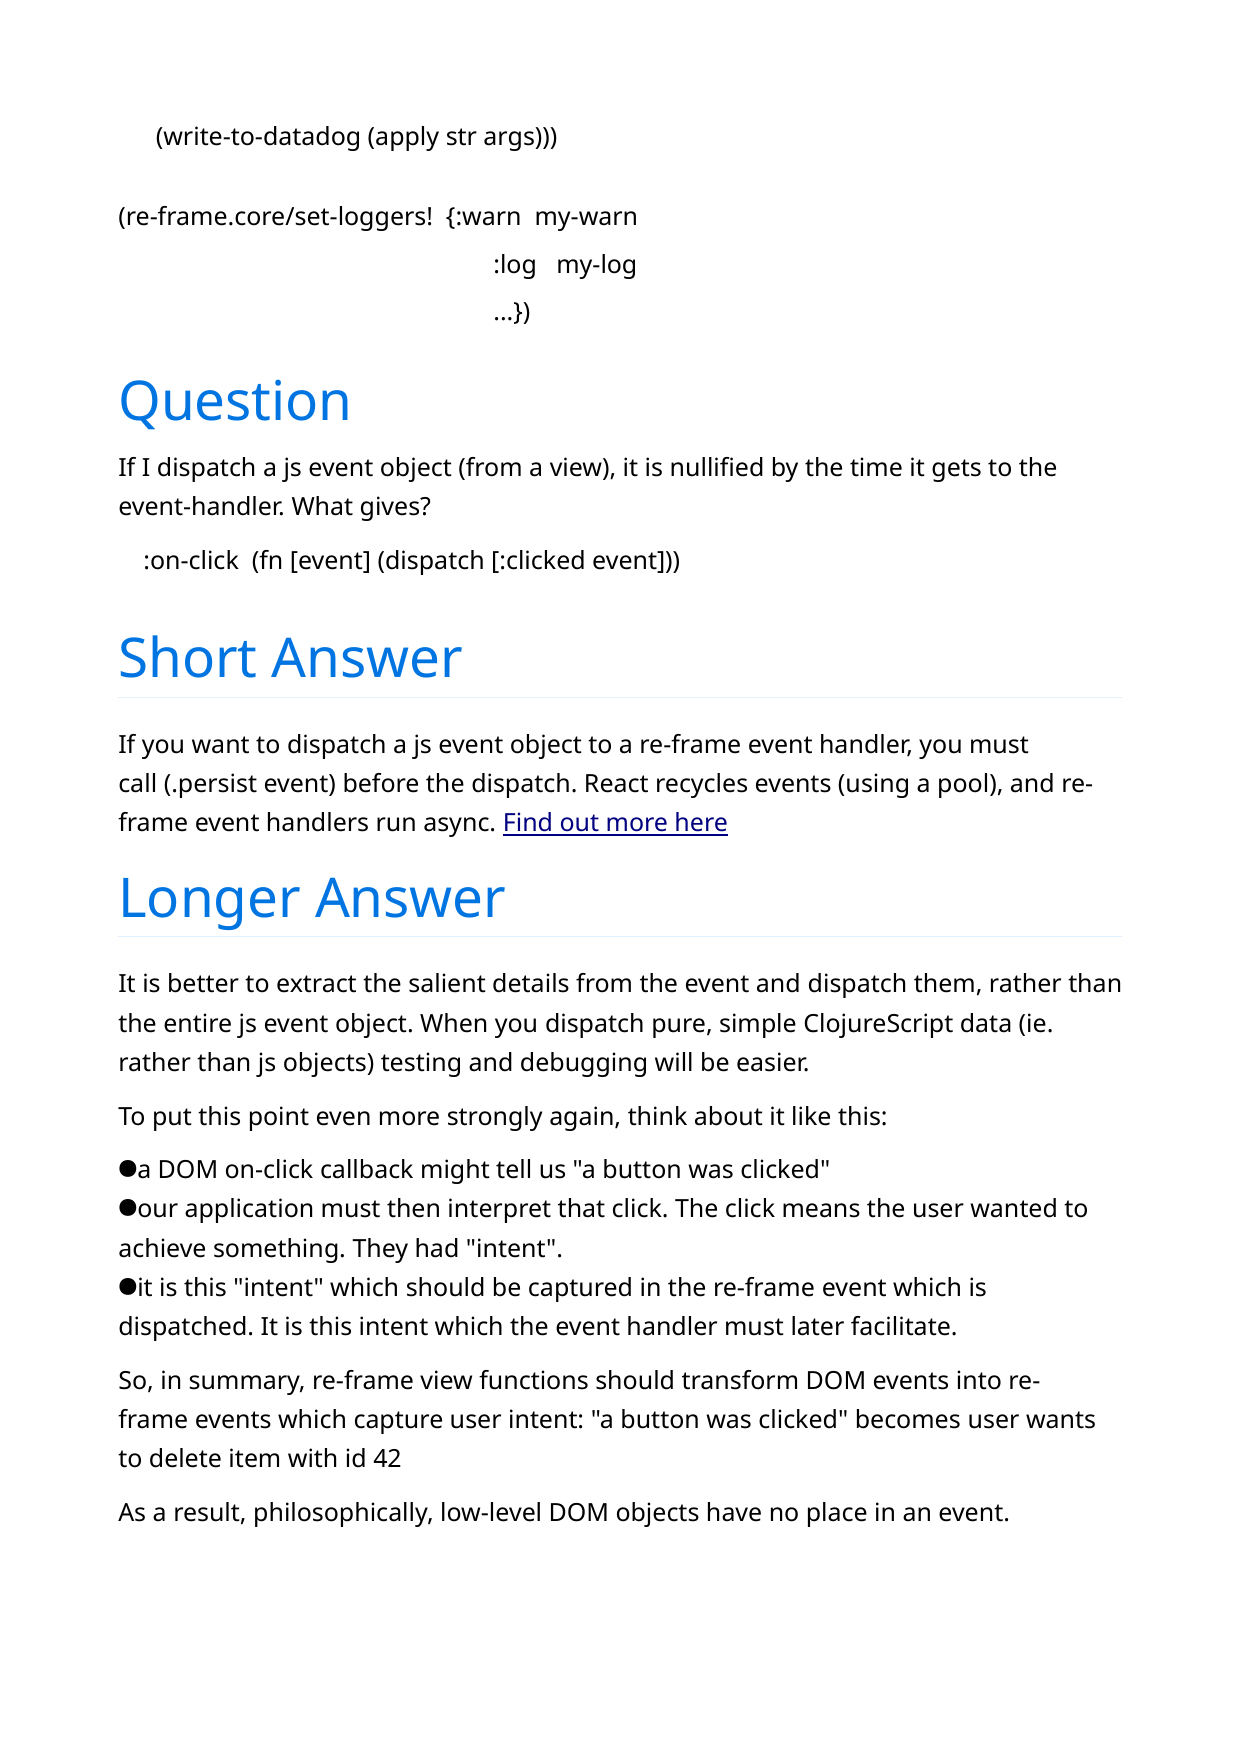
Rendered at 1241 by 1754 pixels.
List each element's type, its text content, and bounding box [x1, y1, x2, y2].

text ...}) [118, 294, 1122, 328]
text If I dispatch a js event object (from a view), it is nullified by the time it gets to the event-handler. What gives? [118, 449, 1122, 523]
subtitle Longer Answer [118, 859, 1122, 936]
text :log my-log [118, 246, 1122, 280]
list our application must then interpret that click. The click means the user wanted to achieve something. They had "intent". [118, 1191, 1122, 1264]
text As a result, philosophically, low-level DOM objects have no place in an event. [118, 1494, 1122, 1528]
text If you want to dispatch a js event object to a re-frame event handler, you must call (.persist event) before the dispatch. React recycles events (using a pool), and re-frame event handlers run async. Find out more here [118, 727, 1122, 839]
text :on-click (fn [event] (dispatch [:clicked event])) [118, 542, 1122, 576]
subtitle Question [118, 362, 1122, 437]
subtitle Short Answer [118, 619, 1122, 697]
text (re-frame.core/set-loggers! {:warn my-warn [118, 199, 1122, 233]
text So, in summary, re-frame view functions should transform DOM events into re-frame events which capture user intent: "a button was clicked" becomes user wants to delete item with id 42 [118, 1362, 1122, 1475]
list a DOM on-click callback might tell us "a button was clicked" [118, 1152, 1122, 1186]
text To put this point even more strongly again, think about it like this: [118, 1098, 1122, 1132]
text It is better to extract the salient details from the event and dispatch them, rather than the entire js event object. When you dispatch pure, simple ClojureScript data (ie. rather than js objects) testing and debugging will be easier. [118, 966, 1122, 1078]
list it is this "intent" which should be captured in the re-frame event which is dispatched. It is this intent which the event handler must later facilitate. [118, 1269, 1122, 1343]
text (write-to-datadog (apply str args))) [118, 118, 1122, 152]
